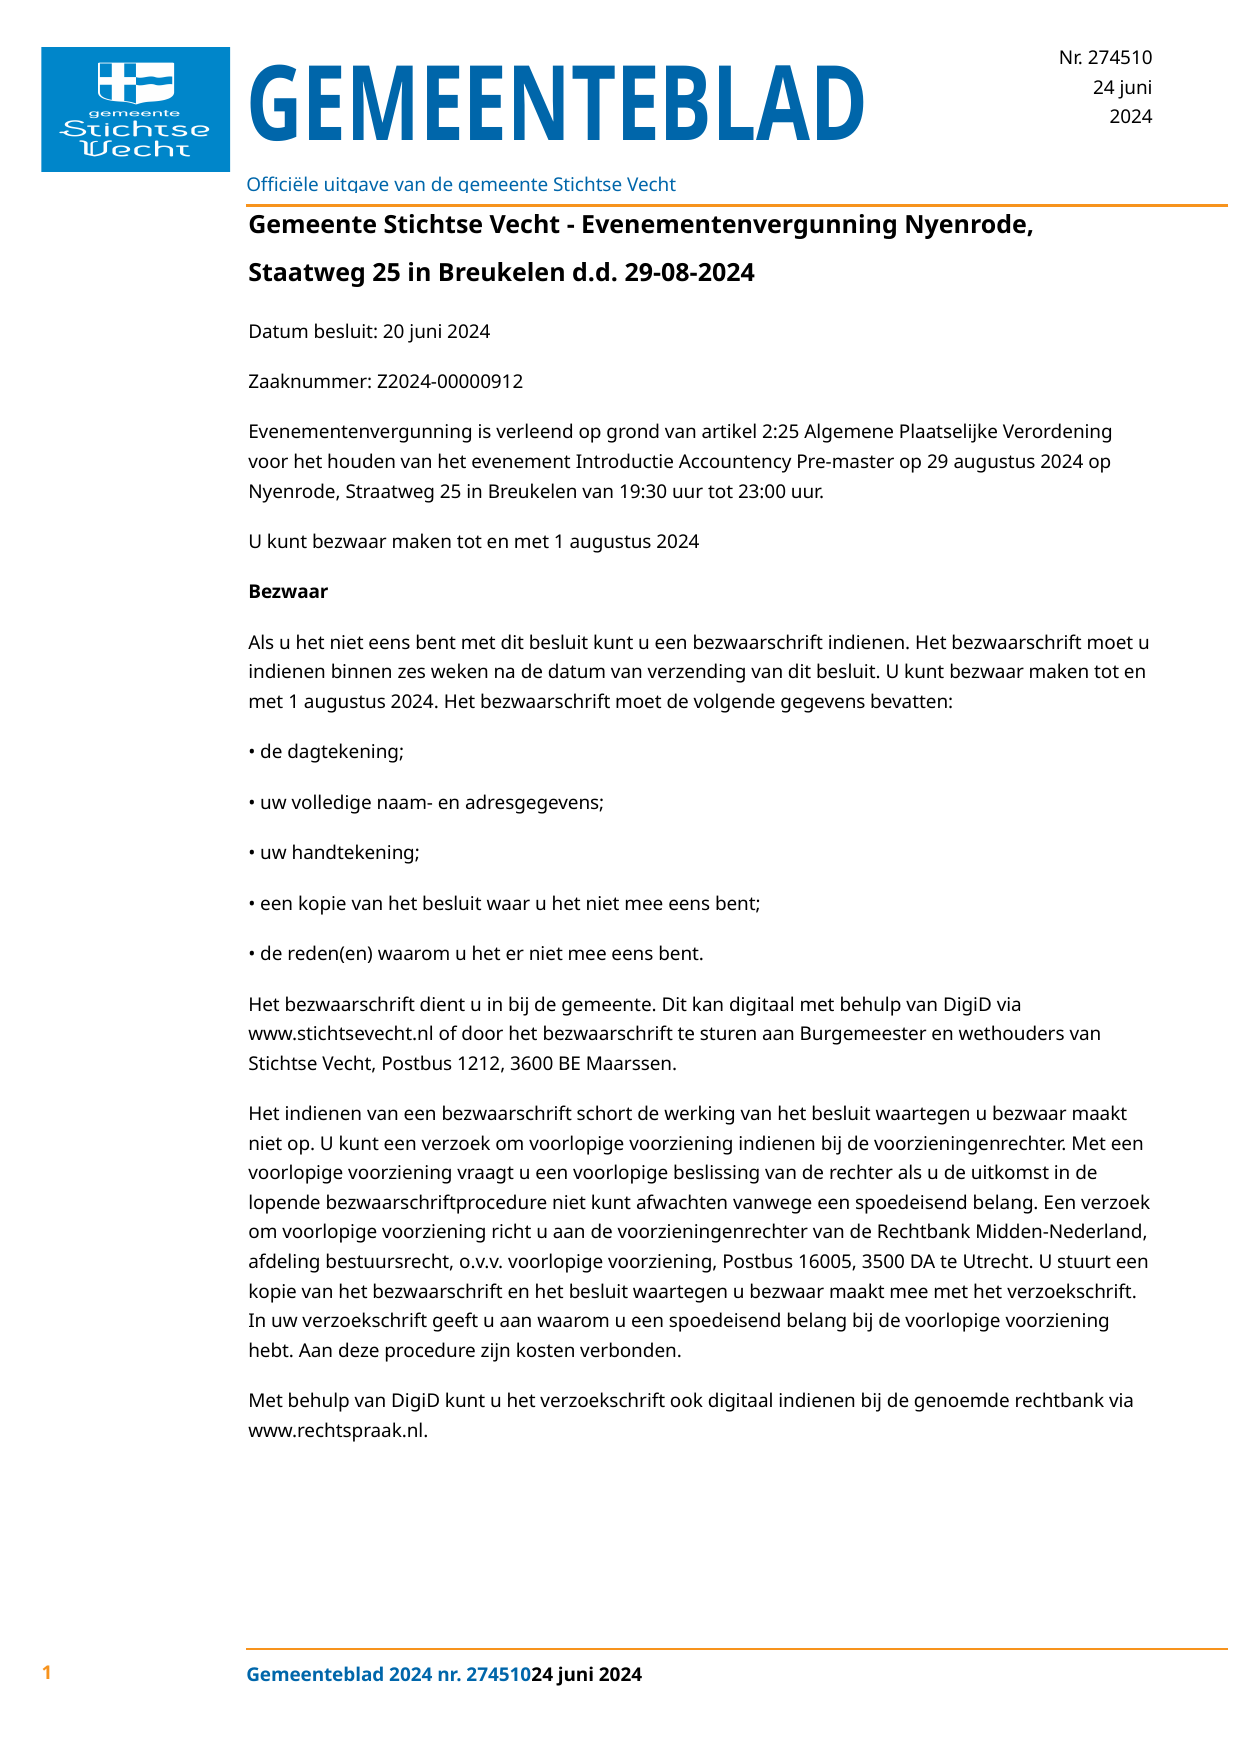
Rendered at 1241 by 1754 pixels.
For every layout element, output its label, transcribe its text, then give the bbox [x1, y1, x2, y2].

text • de reden(en) waarom u het er niet mee eens bent. [248, 940, 1152, 966]
text • de dagtekening; [248, 739, 1152, 764]
text Datum besluit: 20 juni 2024 [248, 318, 1152, 344]
text • een kopie van het besluit waar u het niet mee eens bent; [248, 890, 1152, 916]
text Als u het niet eens bent met dit besluit kunt u een bezwaarschrift indienen. Het bezwaarschrift moet u indienen binnen zes weken na de datum van verzending van dit besluit. U kunt bezwaar maken tot en met 1 augustus 2024. Het bezwaarschrift moet de volgende gegevens bevatten: [248, 629, 1152, 714]
picture [99, 63, 135, 101]
text Gemeente Stichtse Vecht - Evenementenvergunning Nyenrode, Staatweg 25 in Breukelen d.d. 29-08-2024 [248, 207, 1152, 288]
text U kunt bezwaar maken tot en met 1 augustus 2024 [248, 528, 1152, 554]
text Zaaknummer: Z2024-00000912 [248, 368, 1152, 394]
text Evenementenvergunning is verleend op grond van artikel 2:25 Algemene Plaatselijke Verordening voor het houden van het evenement Introductie Accountency Pre-master op 29 augustus 2024 op Nyenrode, Straatweg 25 in Breukelen van 19:30 uur tot 23:00 uur. [248, 419, 1152, 504]
text Bezwaar [248, 579, 1152, 604]
text • uw handtekening; [248, 839, 1152, 865]
text • uw volledige naam- en adresgegevens; [248, 789, 1152, 815]
text Het indienen van een bezwaarschrift schort de werking van het besluit waartegen u bezwaar maakt niet op. U kunt een verzoek om voorlopige voorziening indienen bij de voorzieningenrechter. Met een voorlopige voorziening vraagt u een voorlopige beslissing van de rechter als u de uitkomst in de lopende bezwaarschriftprocedure niet kunt afwachten vanwege een spoedeisend belang. Een verzoek om voorlopige voorziening richt u aan de voorzieningenrechter van de Rechtbank Midden-Nederland, afdeling bestuursrecht, o.v.v. voorlopige voorziening, Postbus 16005, 3500 DA te Utrecht. U stuurt een kopie van het bezwaarschrift en het besluit waartegen u bezwaar maakt mee met het verzoekschrift. In uw verzoekschrift geeft u aan waarom u een spoedeisend belang bij de voorlopige voorziening hebt. Aan deze procedure zijn kosten verbonden. [248, 1100, 1152, 1363]
text Met behulp van DigiD kunt u het verzoekschrift ook digitaal indienen bij de genoemde rechtbank via www.rechtspraak.nl. [248, 1387, 1152, 1443]
picture [137, 63, 174, 103]
text Het bezwaarschrift dient u in bij de gemeente. Dit kan digitaal met behulp van DigiD via www.stichtsevecht.nl of door het bezwaarschrift te sturen aan Burgemeester en wethouders van Stichtse Vecht, Postbus 1212, 3600 BE Maarssen. [248, 991, 1152, 1076]
